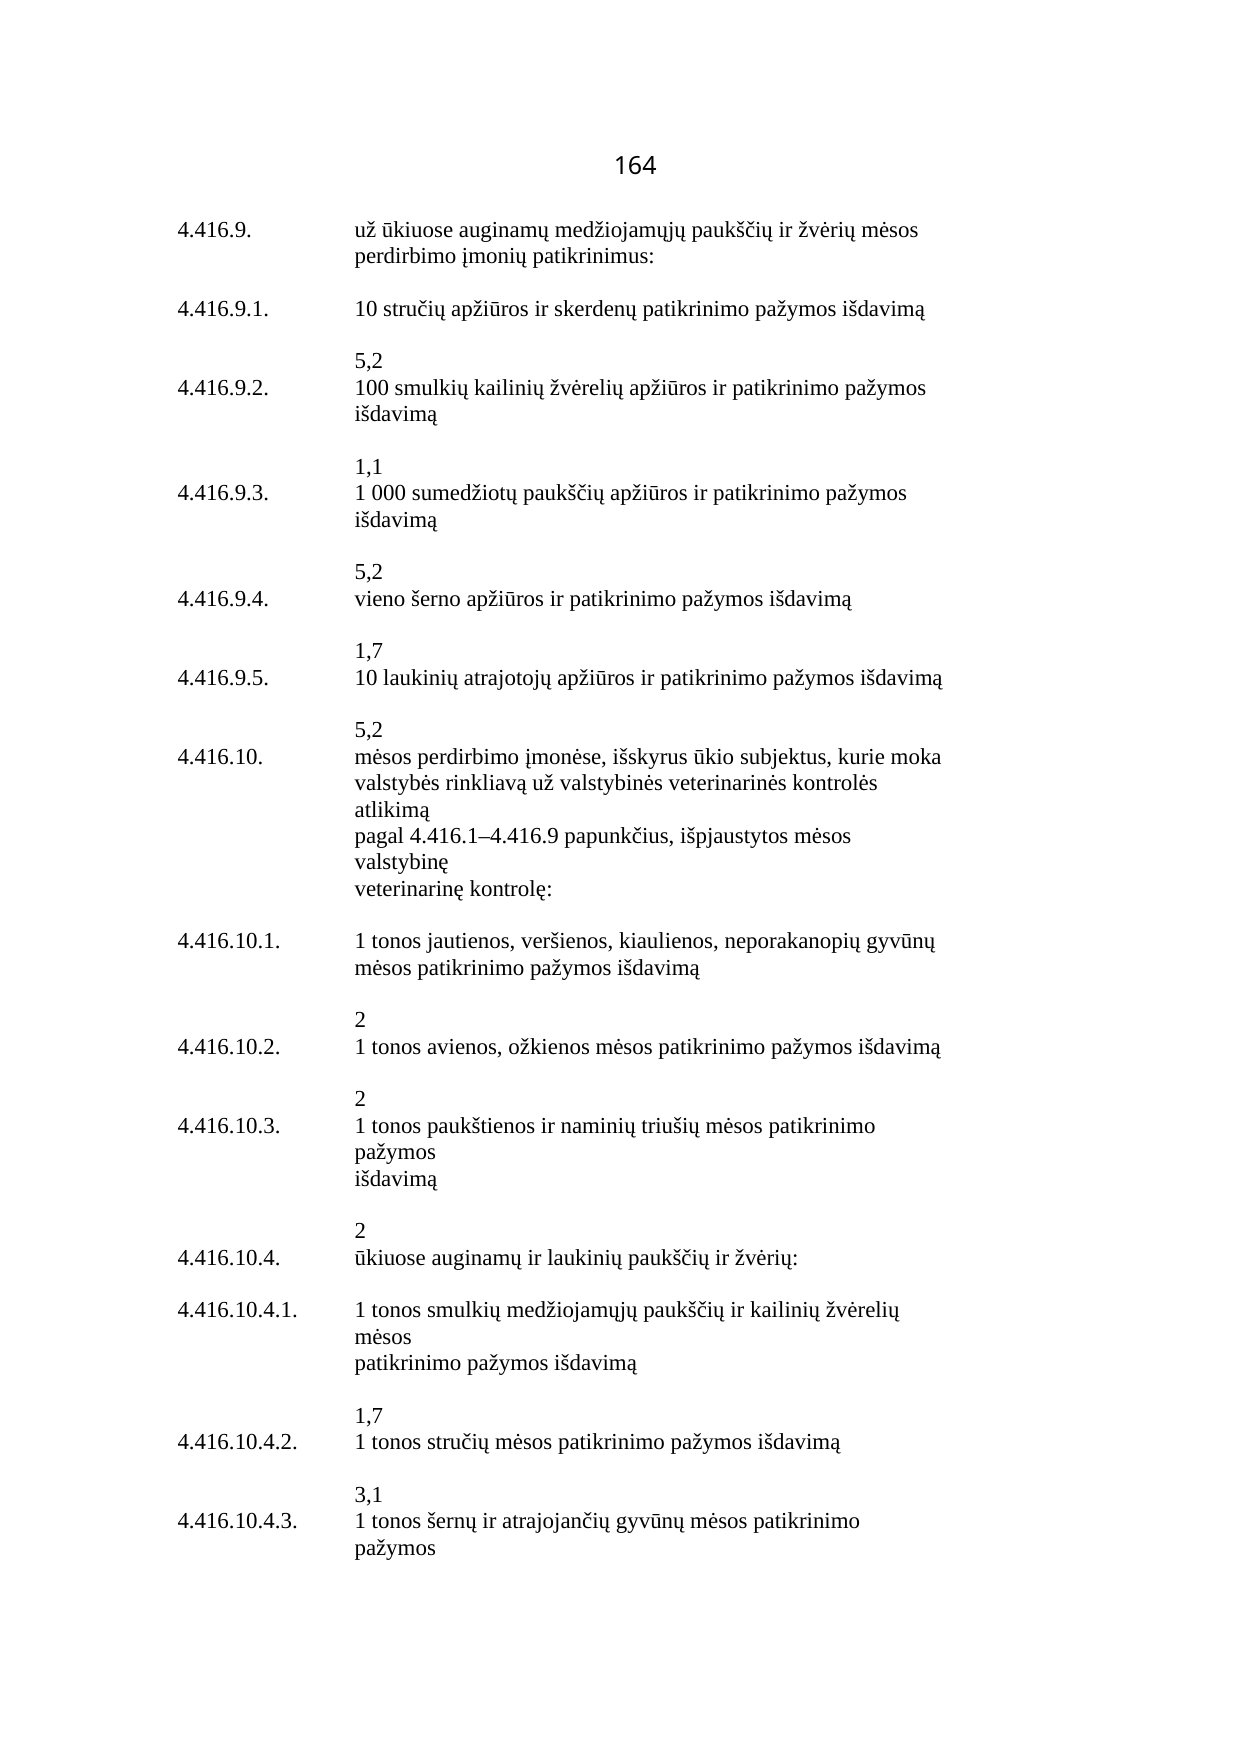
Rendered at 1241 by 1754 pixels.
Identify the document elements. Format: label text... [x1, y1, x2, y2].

text 4.416.10.4. ūkiuose auginamų ir laukinių paukščių ir žvėrių: [177, 1244, 945, 1296]
text 4.416.9. už ūkiuose auginamų medžiojamųjų paukščių ir žvėrių mėsos [177, 216, 945, 242]
text veterinarinę kontrolę: [354, 875, 945, 927]
text 4.416.9.4. vieno šerno apžiūros ir patikrinimo pažymos išdavimą 1,7 [177, 585, 945, 664]
text 4.416.10.2. 1 tonos avienos, ožkienos mėsos patikrinimo pažymos išdavimą 2 [177, 1033, 945, 1112]
text išdavimą 2 [354, 1164, 945, 1244]
text 4.416.10.4.1. 1 tonos smulkių medžiojamųjų paukščių ir kailinių žvėrelių mėsos [177, 1296, 945, 1349]
text 4.416.10.4.2. 1 tonos stručių mėsos patikrinimo pažymos išdavimą 3,1 [177, 1428, 945, 1507]
text išdavimą 5,2 [354, 506, 945, 585]
text 4.416.10. mėsos perdirbimo įmonėse, išskyrus ūkio subjektus, kurie moka [177, 743, 945, 769]
text išdavimą 1,1 [354, 400, 945, 479]
text mėsos patikrinimo pažymos išdavimą 2 [354, 954, 945, 1033]
text 4.416.10.3. 1 tonos paukštienos ir naminių triušių mėsos patikrinimo pažymos [177, 1112, 945, 1164]
text 4.416.9.2. 100 smulkių kailinių žvėrelių apžiūros ir patikrinimo pažymos [177, 374, 945, 400]
text 4.416.9.5. 10 laukinių atrajotojų apžiūros ir patikrinimo pažymos išdavimą 5,2 [177, 664, 945, 743]
text 4.416.9.1. 10 stručių apžiūros ir skerdenų patikrinimo pažymos išdavimą 5,2 [177, 295, 945, 374]
text perdirbimo įmonių patikrinimus: [354, 242, 945, 295]
text 4.416.10.1. 1 tonos jautienos, veršienos, kiaulienos, neporakanopių gyvūnų [177, 927, 945, 954]
text valstybės rinkliavą už valstybinės veterinarinės kontrolės atlikimą [354, 769, 945, 822]
text 4.416.10.4.3. 1 tonos šernų ir atrajojančių gyvūnų mėsos patikrinimo pažymos [177, 1507, 945, 1560]
text pagal 4.416.1–4.416.9 papunkčius, išpjaustytos mėsos valstybinę [354, 822, 945, 875]
text 4.416.9.3. 1 000 sumedžiotų paukščių apžiūros ir patikrinimo pažymos [177, 479, 945, 506]
text patikrinimo pažymos išdavimą 1,7 [354, 1349, 945, 1428]
